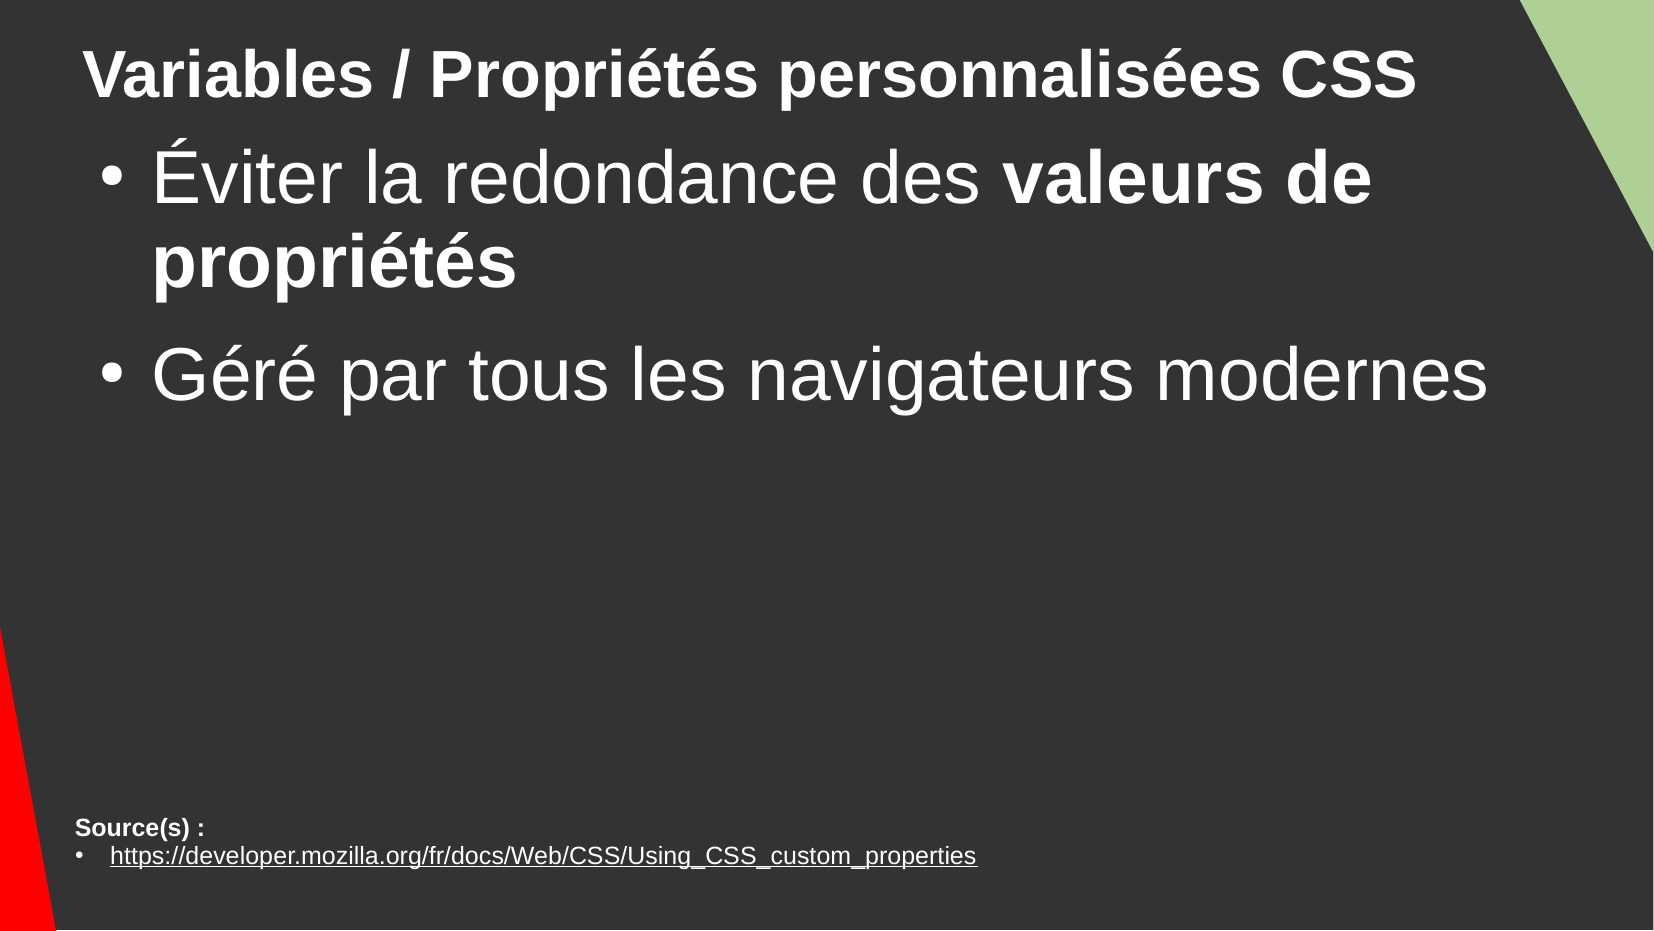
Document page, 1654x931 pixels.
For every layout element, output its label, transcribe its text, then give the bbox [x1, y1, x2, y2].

text_box [0, 627, 57, 931]
text_box [1519, 0, 1654, 254]
title Variables / Propriétés personnalisées CSS [82, 37, 1571, 114]
text_box Source(s) : https://developer.mozilla.org/fr/docs/Web/CSS/Using_CSS_custom_properties [60, 806, 1546, 931]
list Éviter la redondance des valeurs de propriétés Géré par tous les navigateurs modernes [80, 135, 1605, 449]
